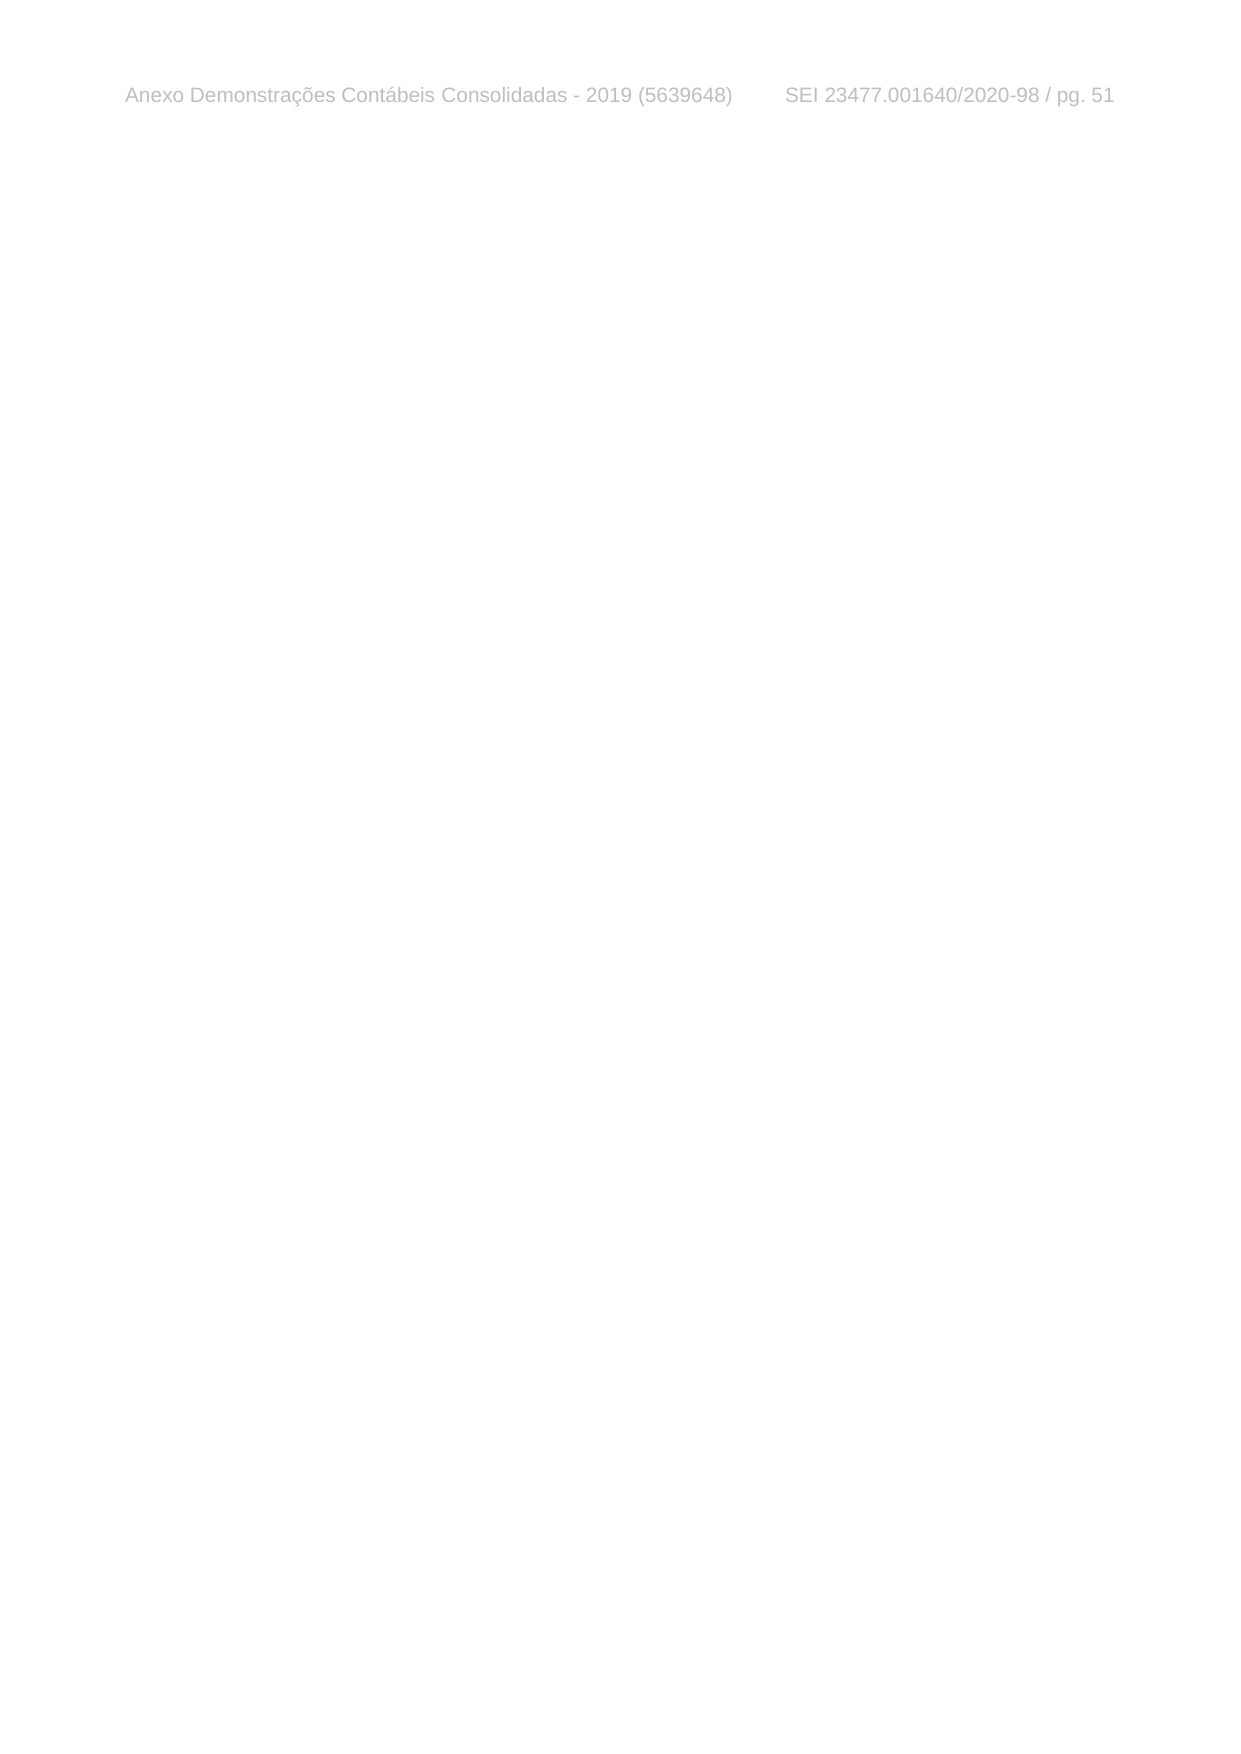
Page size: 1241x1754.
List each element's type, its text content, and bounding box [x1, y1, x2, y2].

text Anexo Demonstrações Contábeis Consolidadas - 2019 (5639648) SEI 23477.001640/2020-98 / pg. 51 [125, 82, 1154, 106]
